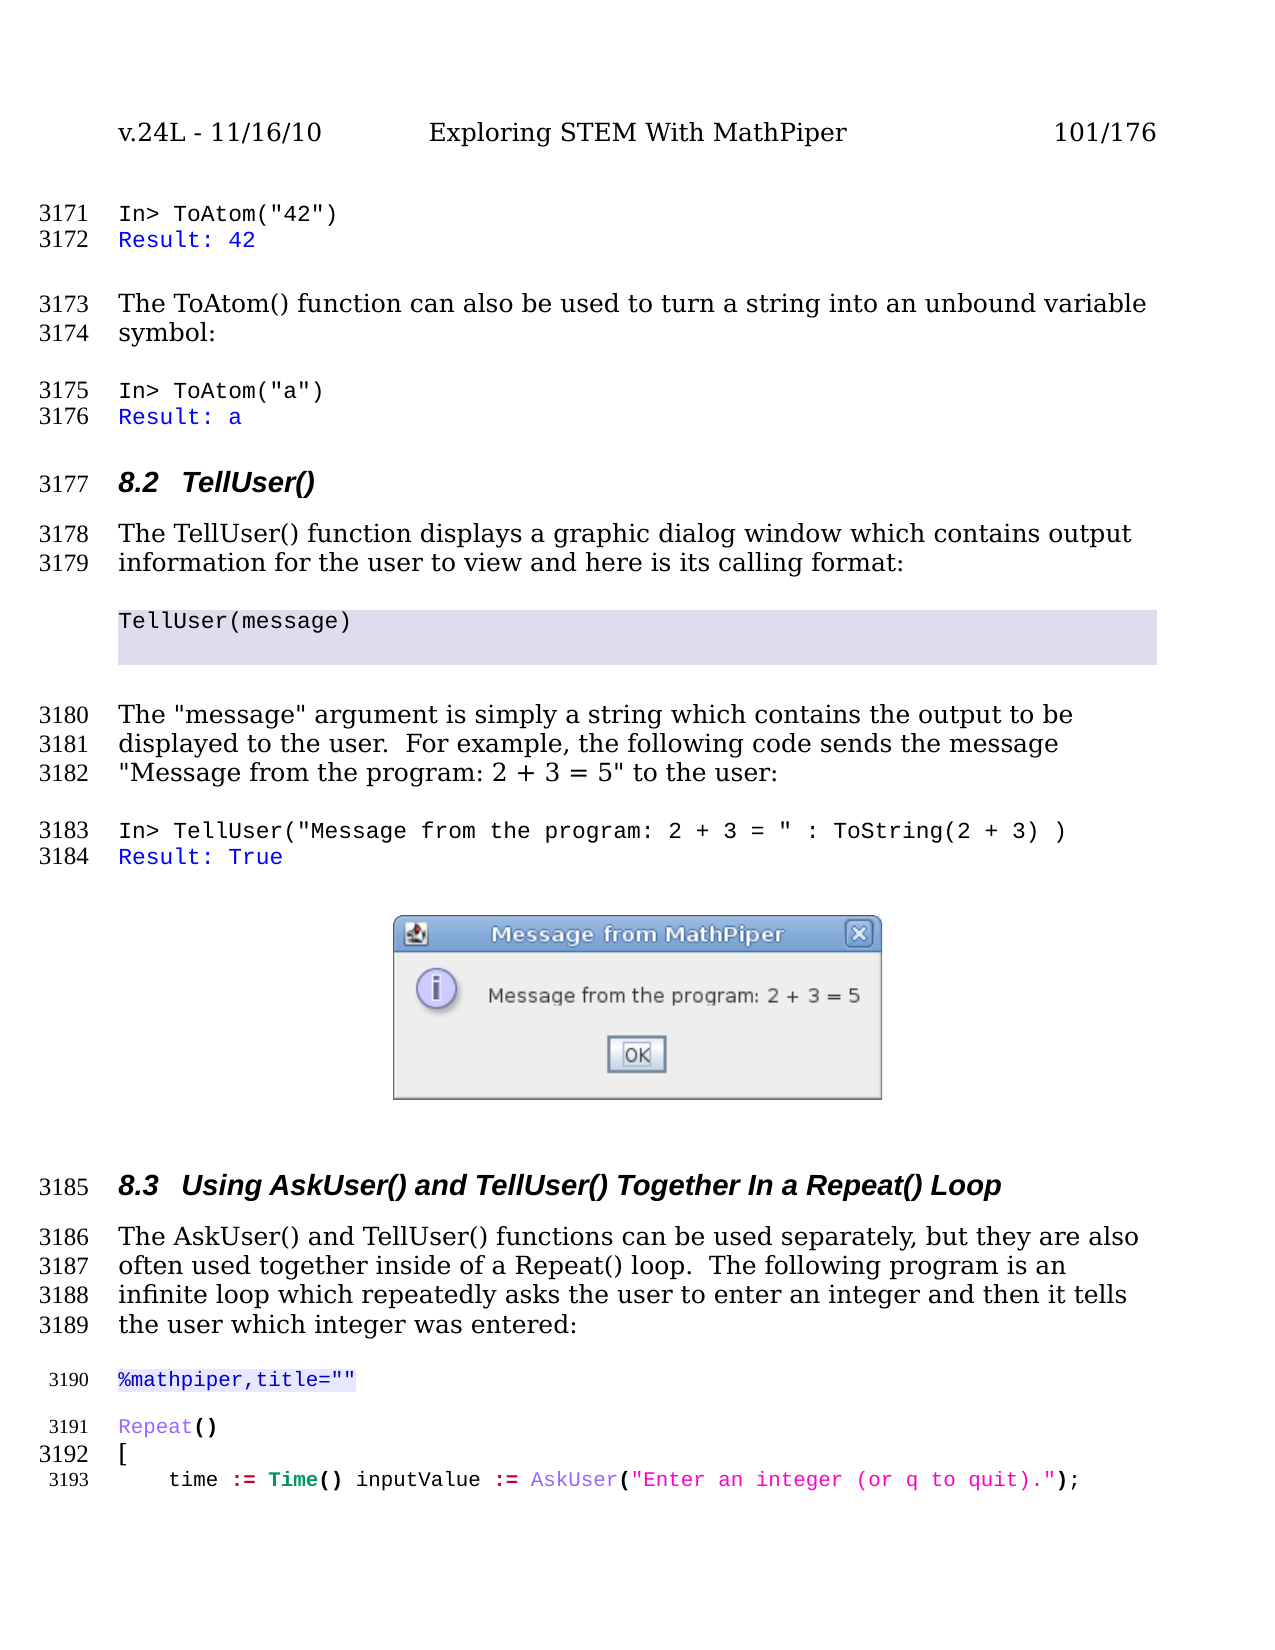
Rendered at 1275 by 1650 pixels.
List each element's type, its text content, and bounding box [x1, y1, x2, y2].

text Result: 42 [118, 229, 1157, 254]
text In> ToAtom("a") [118, 380, 1157, 406]
text The AskUser() and TellUser() functions can be used separately, but they are also often used together inside of a Repeat() loop. The following program is an infinite loop which repeatedly asks the user to enter an integer and then it tells the user which integer was entered: [118, 1222, 1157, 1339]
text Repeat() [118, 1416, 1157, 1440]
text In> TellUser("Message from the program: 2 + 3 = " : ToString(2 + 3) ) [118, 819, 1157, 845]
text The "message" argument is simply a string which contains the output to be displayed to the user. For example, the following code sends the message "Message from the program: 2 + 3 = 5" to the user: [118, 700, 1157, 787]
text [ [118, 1440, 1157, 1469]
text Result: a [118, 406, 1157, 432]
picture [393, 915, 883, 1100]
text time := Time() inputValue := AskUser("Enter an integer (or q to quit)."); [118, 1469, 1157, 1492]
table_header TellUser(message) [118, 610, 1157, 665]
text In> ToAtom("42") [118, 203, 1157, 229]
text %mathpiper,title="" [118, 1369, 1157, 1392]
text The TellUser() function displays a graphic dialog window which contains output information for the user to view and here is its calling format: [118, 519, 1157, 577]
text The ToAtom() function can also be used to turn a string into an unbound variable symbol: [118, 289, 1157, 348]
subtitle TellUser() [118, 465, 1157, 498]
subtitle Using AskUser() and TellUser() Together In a Repeat() Loop [118, 1168, 1157, 1201]
text Result: True [118, 845, 1157, 871]
